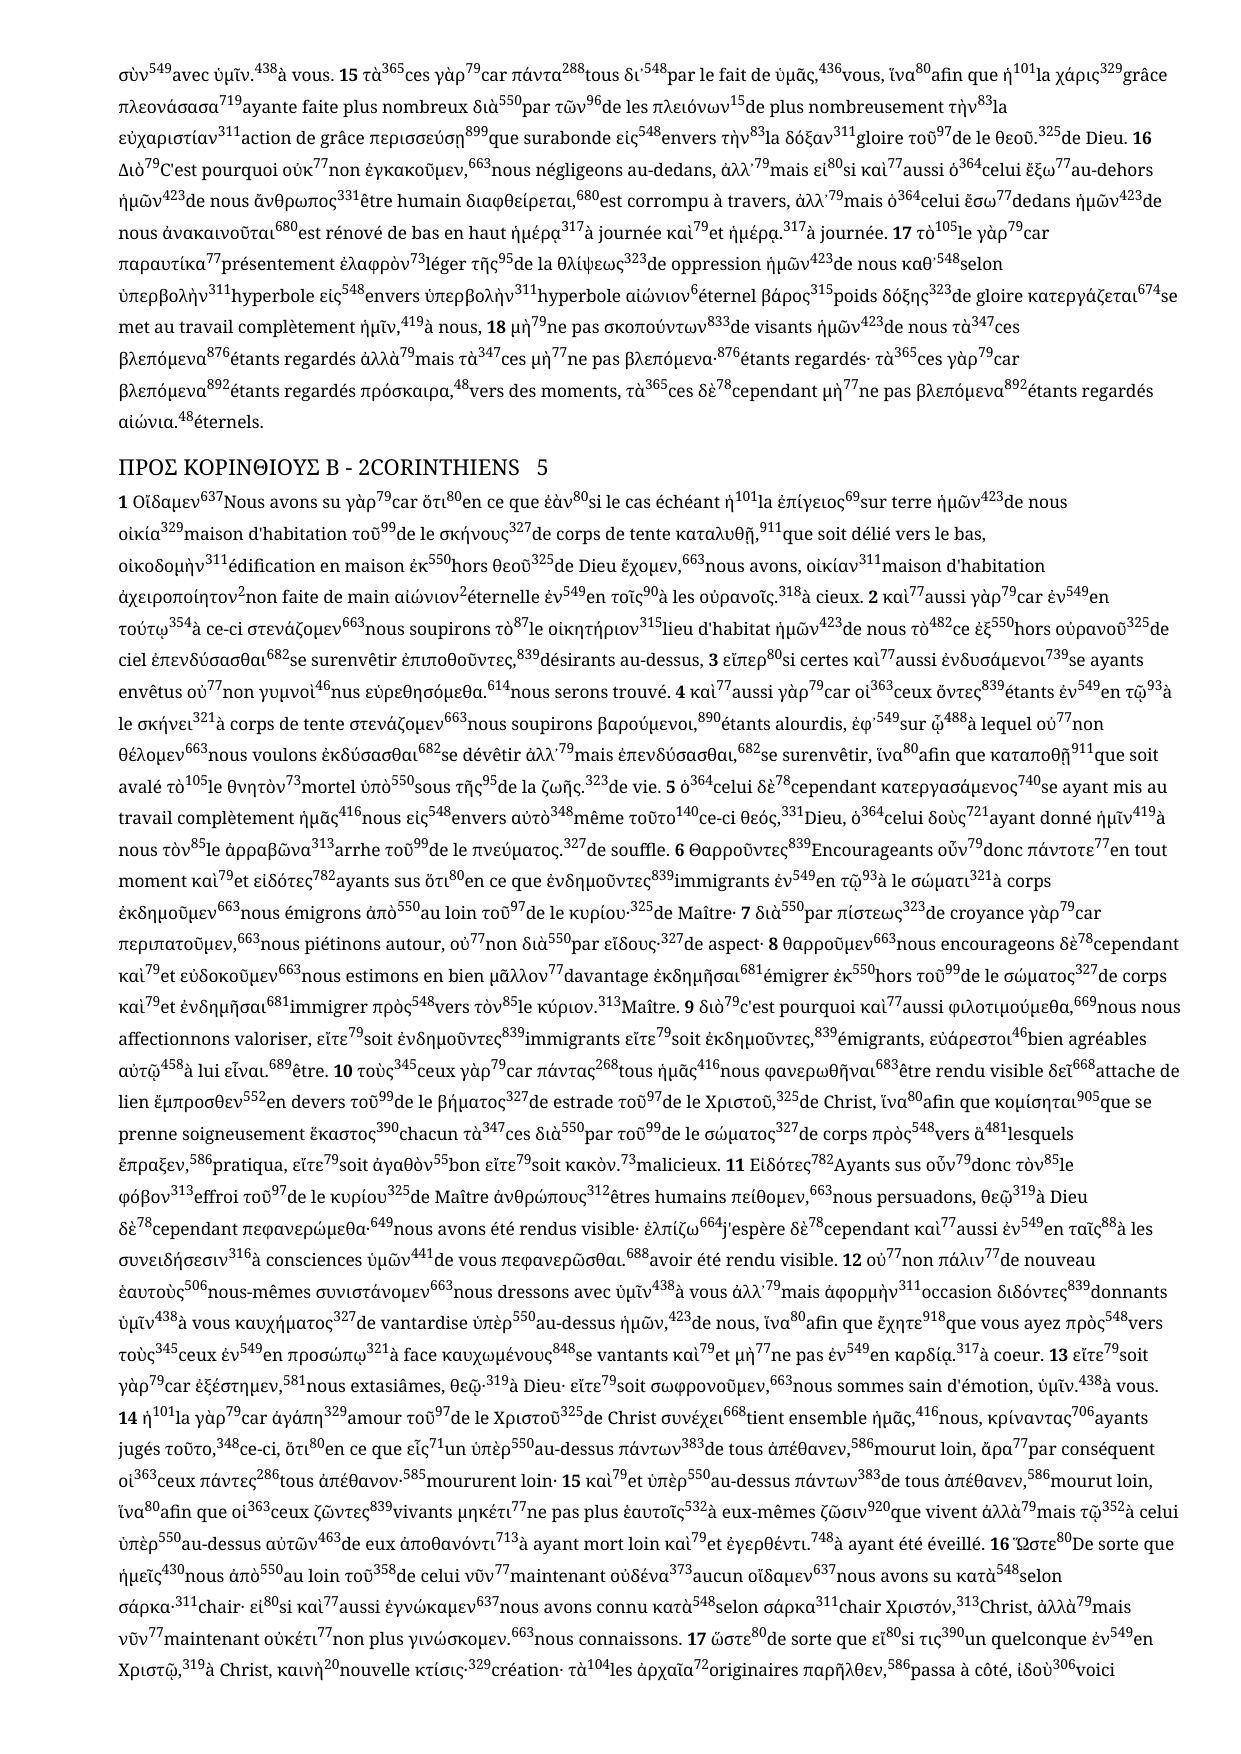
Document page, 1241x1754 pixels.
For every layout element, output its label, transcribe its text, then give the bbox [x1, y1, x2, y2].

text 1 Οἴδαμεν637Nous avons su γὰρ79car ὅτι80en ce que ἐὰν80si le cas échéant ἡ101la ἐπίγειος69sur terre ἡμῶν423de nous οἰκία329maison d'habitation τοῦ99de le σκήνους327de corps de tente καταλυθῇ,911que soit délié vers le bas, οἰκοδομὴν311édification en maison ἐκ550hors θεοῦ325de Dieu ἔχομεν,663nous avons, οἰκίαν311maison d'habitation ἀχειροποίητον2non faite de main αἰώνιον2éternelle ἐν549en τοῖς90à les οὐρανοῖς.318à cieux. 2 καὶ77aussi γὰρ79car ἐν549en τούτῳ354à ce-ci στενάζομεν663nous soupirons τὸ87le οἰκητήριον315lieu d'habitat ἡμῶν423de nous τὸ482ce ἐξ550hors οὐρανοῦ325de ciel ἐπενδύσασθαι682se surenvêtir ἐπιποθοῦντες,839désirants au-dessus, 3 εἴπερ80si certes καὶ77aussi ἐνδυσάμενοι739se ayants envêtus οὐ77non γυμνοὶ46nus εὑρεθησόμεθα.614nous serons trouvé. 4 καὶ77aussi γὰρ79car οἱ363ceux ὄντες839étants ἐν549en τῷ93à le σκήνει321à corps de tente στενάζομεν663nous soupirons βαρούμενοι,890étants alourdis, ἐφ᾽549sur ᾧ488à lequel οὐ77non θέλομεν663nous voulons ἐκδύσασθαι682se dévêtir ἀλλ᾽79mais ἐπενδύσασθαι,682se surenvêtir, ἵνα80afin que καταποθῇ911que soit avalé τὸ105le θνητὸν73mortel ὑπὸ550sous τῆς95de la ζωῆς.323de vie. 5 ὁ364celui δὲ78cependant κατεργασάμενος740se ayant mis au travail complètement ἡμᾶς416nous εἰς548envers αὐτὸ348même τοῦτο140ce-ci θεός,331Dieu, ὁ364celui δοὺς721ayant donné ἡμῖν419à nous τὸν85le ἀρραβῶνα313arrhe τοῦ99de le πνεύματος.327de souffle. 6 Θαρροῦντες839Encourageants οὖν79donc πάντοτε77en tout moment καὶ79et εἰδότες782ayants sus ὅτι80en ce que ἐνδημοῦντες839immigrants ἐν549en τῷ93à le σώματι321à corps ἐκδημοῦμεν663nous émigrons ἀπὸ550au loin τοῦ97de le κυρίου·325de Maître· 7 διὰ550par πίστεως323de croyance γὰρ79car περιπατοῦμεν,663nous piétinons autour, οὐ77non διὰ550par εἴδους·327de aspect· 8 θαρροῦμεν663nous encourageons δὲ78cependant καὶ79et εὐδοκοῦμεν663nous estimons en bien μᾶλλον77davantage ἐκδημῆσαι681émigrer ἐκ550hors τοῦ99de le σώματος327de corps καὶ79et ἐνδημῆσαι681immigrer πρὸς548vers τὸν85le κύριον.313Maître. 9 διὸ79c'est pourquoi καὶ77aussi φιλοτιμούμεθα,669nous nous affectionnons valoriser, εἴτε79soit ἐνδημοῦντες839immigrants εἴτε79soit ἐκδημοῦντες,839émigrants, εὐάρεστοι46bien agréables αὐτῷ458à lui εἶναι.689être. 10 τοὺς345ceux γὰρ79car πάντας268tous ἡμᾶς416nous φανερωθῆναι683être rendu visible δεῖ668attache de lien ἔμπροσθεν552en devers τοῦ99de le βήματος327de estrade τοῦ97de le Χριστοῦ,325de Christ, ἵνα80afin que κομίσηται905que se prenne soigneusement ἕκαστος390chacun τὰ347ces διὰ550par τοῦ99de le σώματος327de corps πρὸς548vers ἃ481lesquels ἔπραξεν,586pratiqua, εἴτε79soit ἀγαθὸν55bon εἴτε79soit κακὸν.73malicieux. 11 Εἰδότες782Ayants sus οὖν79donc τὸν85le φόβον313effroi τοῦ97de le κυρίου325de Maître ἀνθρώπους312êtres humains πείθομεν,663nous persuadons, θεῷ319à Dieu δὲ78cependant πεφανερώμεθα·649nous avons été rendus visible· ἐλπίζω664j'espère δὲ78cependant καὶ77aussi ἐν549en ταῖς88à les συνειδήσεσιν316à consciences ὑμῶν441de vous πεφανερῶσθαι.688avoir été rendu visible. 12 οὐ77non πάλιν77de nouveau ἑαυτοὺς506nous-mêmes συνιστάνομεν663nous dressons avec ὑμῖν438à vous ἀλλ᾽79mais ἀφορμὴν311occasion διδόντες839donnants ὑμῖν438à vous καυχήματος327de vantardise ὑπὲρ550au-dessus ἡμῶν,423de nous, ἵνα80afin que ἔχητε918que vous ayez πρὸς548vers τοὺς345ceux ἐν549en προσώπῳ321à face καυχωμένους848se vantants καὶ79et μὴ77ne pas ἐν549en καρδίᾳ.317à coeur. 13 εἴτε79soit γὰρ79car ἐξέστημεν,581nous extasiâmes, θεῷ·319à Dieu· εἴτε79soit σωφρονοῦμεν,663nous sommes sain d'émotion, ὑμῖν.438à vous. 14 ἡ101la γὰρ79car ἀγάπη329amour τοῦ97de le Χριστοῦ325de Christ συνέχει668tient ensemble ἡμᾶς,416nous, κρίναντας706ayants jugés τοῦτο,348ce-ci, ὅτι80en ce que εἷς71un ὑπὲρ550au-dessus πάντων383de tous ἀπέθανεν,586mourut loin, ἄρα77par conséquent οἱ363ceux πάντες286tous ἀπέθανον·585moururent loin· 15 καὶ79et ὑπὲρ550au-dessus πάντων383de tous ἀπέθανεν,586mourut loin, ἵνα80afin que οἱ363ceux ζῶντες839vivants μηκέτι77ne pas plus ἑαυτοῖς532à eux-mêmes ζῶσιν920que vivent ἀλλὰ79mais τῷ352à celui ὑπὲρ550au-dessus αὐτῶν463de eux ἀποθανόντι713à ayant mort loin καὶ79et ἐγερθέντι.748à ayant été éveillé. 16 Ὥστε80De sorte que ἡμεῖς430nous ἀπὸ550au loin τοῦ358de celui νῦν77maintenant οὐδένα373aucun οἴδαμεν637nous avons su κατὰ548selon σάρκα·311chair· εἰ80si καὶ77aussi ἐγνώκαμεν637nous avons connu κατὰ548selon σάρκα311chair Χριστόν,313Christ, ἀλλὰ79mais νῦν77maintenant οὐκέτι77non plus γινώσκομεν.663nous connaissons. 17 ὥστε80de sorte que εἴ80si τις390un quelconque ἐν549en Χριστῷ,319à Christ, καινὴ20nouvelle κτίσις·329création· τὰ104les ἀρχαῖα72originaires παρῆλθεν,586passa à côté, ἰδοὺ306voici γέγονεν642a devenu καινά.72nouveaux. 18 τὰ365ces δὲ78cependant πάντα288tous ἐκ550hors τοῦ97de le θεοῦ325de Dieu τοῦ358de celui καταλλάξαντος716de ayant échangé de haut en bas ἡμᾶς416nous ἑαυτῷ533à lui-même διὰ550par Χριστοῦ325de Christ καὶ79et δόντος716de ayant donné ἡμῖν419à nous τὴν83la διακονίαν311service τῆς95de la καταλλαγῆς,323de réconciliation, 19 ὡς77comme ὅτι80en ce que θεὸς331Dieu ἦν625était ἐν549en Χριστῷ319à Christ κόσμον313monde καταλλάσσων840échangeant de haut en bas ἑαυτῷ,533à lui-même, μὴ77ne pas λογιζόμενος867se calculant αὐτοῖς457à eux τὰ86les παραπτώματα314chutes à côté αὐτῶν463de eux καὶ79et θέμενος740se ayant posé ἐν549en ἡμῖν419à nous τὸν85le λόγον313discours τῆς95de la καταλλαγῆς.323de réconciliation. 20 Ὑπὲρ550Au-dessus Χριστοῦ325de Christ οὖν79donc πρεσβεύομεν663nous sommes ancien ὡς80comme τοῦ97de le θεοῦ325de Dieu παρακαλοῦντος834de appelant à côté δι᾽550par ἡμῶν·423de nous· δεόμεθα669nous nous attachons de lien ὑπὲρ550au-dessus Χριστοῦ,325de Christ, καταλλάγητε562soyez échangés de haut en bas τῷ91à le θεῷ.319à Dieu. 21 τὸν346celui μὴ77ne pas γνόντα707ayant connu ἁμαρτίαν311faute ὑπὲρ550au-dessus ἡμῶν423de nous ἁμαρτίαν311faute ἐποίησεν,586fit, ἵνα80afin que ἡμεῖς430nous γενώμεθα900que nous nous devenions δικαιοσύνη329justice θεοῦ325de Dieu ἐν549en αὐτῷ.458à lui. [118, 487, 1181, 1682]
text 1 Διὰ548Par le fait de τοῦτο,348ce-ci, ἔχοντες839ayants τὴν83la διακονίαν311service ταύτην136celle-ci καθὼς77de haut en bas comme ἠλεήθημεν,595nous fûmes fait miséricorde, οὐκ77non ἐγκακοῦμεν663nous négligeons au-dedans 2 ἀλλ᾽79mais ἀπειπάμεθα587nous nous dîmes au loin τὰ86les κρυπτὰ54cachés τῆς95de la αἰσχύνης,323de honte, μὴ79ne pas περιπατοῦντες839piétinants autour ἐν549en πανουργίᾳ317à aptitude à tout faire μηδὲ79ni cependant δολοῦντες839fraudants τὸν85le λόγον313discours τοῦ97de le θεοῦ325de Dieu ἀλλὰ79mais τῇ89à la φανερώσει317à visibilité τῆς95de la ἀληθείας323de vérité συνιστάνοντες839dressants avec ἑαυτοὺς506nous-mêmes πρὸς548vers πᾶσαν267toute συνείδησιν311conscience ἀνθρώπων324de êtres humains ἐνώπιον552en devant τοῦ97de le θεοῦ.325de Dieu. 3 εἰ80si δὲ78cependant καὶ77aussi ἔστιν668est κεκαλυμμένον815ayant été couvert τὸ105le εὐαγγέλιον333évangile ἡμῶν,423de nous, ἐν549en τοῖς351à ceux ἀπολλυμένοις854à se perdants au loin ἐστὶν668est κεκαλυμμένον,815ayant été couvert, 4 ἐν549en οἷς485à lesquels ὁ103le θεὸς331Dieu τοῦ97de le αἰῶνος325de ère τούτου150de celui-ci ἐτύφλωσεν586aveugla τὰ86les νοήματα314cogitations τῶν96de les ἀπίστων64de incroyants εἰς548envers τὸ348ce μὴ77ne pas αὐγάσαι681irradier τὸν85le φωτισμὸν313illumination τοῦ99de le εὐαγγελίου327de évangile τῆς95de la δόξης323de gloire τοῦ97de le Χριστοῦ,325de Christ, ὅς498lequel ἐστιν668est εἰκὼν329icône τοῦ97de le θεοῦ.325de Dieu. 5 Οὐ77Non γὰρ79car ἑαυτοὺς506nous-mêmes κηρύσσομεν663nous annonçons ἀλλ᾽79mais Ἰησοῦν313Iésous Χριστὸν313Christ κύριον,313Maître, ἑαυτοὺς506nous-mêmes δὲ78cependant δούλους312mâles esclaves ὑμῶν441de vous διὰ548par le fait de Ἰησοῦν.313Iésous. 6 ὅτι80en ce que ὁ103le θεὸς331Dieu ὁ364celui εἰπών·721ayant dit· ἐκ550hors σκότους327de ténèbre φῶς333lumière λάμψει,606brillera, ὃς498lequel ἔλαμψεν586brilla ἐν549en ταῖς88à les καρδίαις316à coeurs ἡμῶν423de nous πρὸς548vers φωτισμὸν313illumination τῆς95de la γνώσεως323de connaissance τῆς95de la δόξης323de gloire τοῦ97de le θεοῦ325de Dieu ἐν549en προσώπῳ321à face [Ἰησοῦ]325[de Iésous] Χριστοῦ.325de Christ. 7 Ἔχομεν663Nous avons δὲ78cependant τὸν85le θησαυρὸν313trésor τοῦτον138celui-ci ἐν549en ὀστρακίνοις11à argileux σκεύεσιν,320à ustensiles, ἵνα80afin que ἡ101la ὑπερβολὴ329hyperbole τῆς95de la δυνάμεως323de puissance ᾖ921que soit τοῦ97de le θεοῦ325de Dieu καὶ79et μὴ77ne pas ἐξ550hors ἡμῶν·423de nous· 8 ἐν549en παντὶ380à tout θλιβόμενοι890étants oppressés ἀλλ᾽79mais οὐ77non στενοχωρούμενοι,890étants resserrés d'espace, ἀπορούμενοι866se embarrassants ἀλλ᾽79mais οὐκ77non ἐξαπορούμενοι,866se embarrassants hors, 9 διωκόμενοι890étants poursuivis ἀλλ᾽79mais οὐκ77non ἐγκαταλειπόμενοι,890étants délaissés en contrebas, καταβαλλόμενοι890étants jetés de haut en bas ἀλλ᾽79mais οὐκ77non ἀπολλύμενοι,866se perdants au loin, 10 πάντοτε77en tout moment τὴν83la νέκρωσιν311mortification τοῦ97de le Ἰησοῦ325de Iésous ἐν549en τῷ253à le σώματι321à corps περιφέροντες,839portants autour, ἵνα80afin que καὶ77aussi ἡ101la ζωὴ329vie τοῦ97de le Ἰησοῦ325de Iésous ἐν549en τῷ93à le σώματι321à corps ἡμῶν423de nous φανερωθῇ.911que soit rendu visible. 11 ἀεὶ77toujours γὰρ79car ἡμεῖς430nous οἱ363ceux ζῶντες839vivants εἰς548envers θάνατον313trépas παραδιδόμεθα675nous sommes livrés διὰ548par le fait de Ἰησοῦν,313Iésous, ἵνα80afin que καὶ77aussi ἡ101la ζωὴ329vie τοῦ97de le Ἰησοῦ325de Iésous φανερωθῇ911que soit rendu visible ἐν549en τῇ89à la θνητῇ8à mortelle σαρκὶ317à chair ἡμῶν.423de nous. 12 ὥστε80de sorte que ὁ103le θάνατος331trépas ἐν549en ἡμῖν419à nous ἐνεργεῖται,674se énergise, ἡ101la δὲ78cependant ζωὴ329vie ἐν549en ὑμῖν.438à vous. 13 Ἔχοντες839Ayants δὲ78cependant τὸ87le αὐτὸ140même πνεῦμα315souffle τῆς95de la πίστεως323de croyance κατὰ548selon τὸ348ce γεγραμμένον·798ayant été graphé· ἐπίστευσα,582je crus, διὸ79c'est pourquoi ἐλάλησα,582je bavardai, καὶ77aussi ἡμεῖς430nous πιστεύομεν,663nous croyons, διὸ79c'est pourquoi καὶ77aussi λαλοῦμεν,663nous bavardons, 14 εἰδότες782ayants sus ὅτι80en ce que ὁ364celui ἐγείρας721ayant éveillé τὸν85le Ἰησοῦν313Iésous καὶ77aussi ἡμᾶς416nous σὺν549avec Ἰησοῦ319à Iésous ἐγερεῖ606éveillera καὶ79et παραστήσει606dressera à côté σὺν549avec ὑμῖν.438à vous. 15 τὰ365ces γὰρ79car πάντα288tous δι᾽548par le fait de ὑμᾶς,436vous, ἵνα80afin que ἡ101la χάρις329grâce πλεονάσασα719ayante faite plus nombreux διὰ550par τῶν96de les πλειόνων15de plus nombreusement τὴν83la εὐχαριστίαν311action de grâce περισσεύσῃ899que surabonde εἰς548envers τὴν83la δόξαν311gloire τοῦ97de le θεοῦ.325de Dieu. 16 Διὸ79C'est pourquoi οὐκ77non ἐγκακοῦμεν,663nous négligeons au-dedans, ἀλλ᾽79mais εἰ80si καὶ77aussi ὁ364celui ἔξω77au-dehors ἡμῶν423de nous ἄνθρωπος331être humain διαφθείρεται,680est corrompu à travers, ἀλλ᾽79mais ὁ364celui ἔσω77dedans ἡμῶν423de nous ἀνακαινοῦται680est rénové de bas en haut ἡμέρᾳ317à journée καὶ79et ἡμέρᾳ.317à journée. 17 τὸ105le γὰρ79car παραυτίκα77présentement ἐλαφρὸν73léger τῆς95de la θλίψεως323de oppression ἡμῶν423de nous καθ᾽548selon ὑπερβολὴν311hyperbole εἰς548envers ὑπερβολὴν311hyperbole αἰώνιον6éternel βάρος315poids δόξης323de gloire κατεργάζεται674se met au travail complètement ἡμῖν,419à nous, 18 μὴ79ne pas σκοπούντων833de visants ἡμῶν423de nous τὰ347ces βλεπόμενα876étants regardés ἀλλὰ79mais τὰ347ces μὴ77ne pas βλεπόμενα·876étants regardés· τὰ365ces γὰρ79car βλεπόμενα892étants regardés πρόσκαιρα,48vers des moments, τὰ365ces δὲ78cependant μὴ77ne pas βλεπόμενα892étants regardés αἰώνια.48éternels. [118, 59, 1181, 434]
text ΠΡΟΣ ΚΟΡΙΝΘΙΟΥΣ Β - 2CORINTHIENS 5 [118, 452, 1181, 482]
